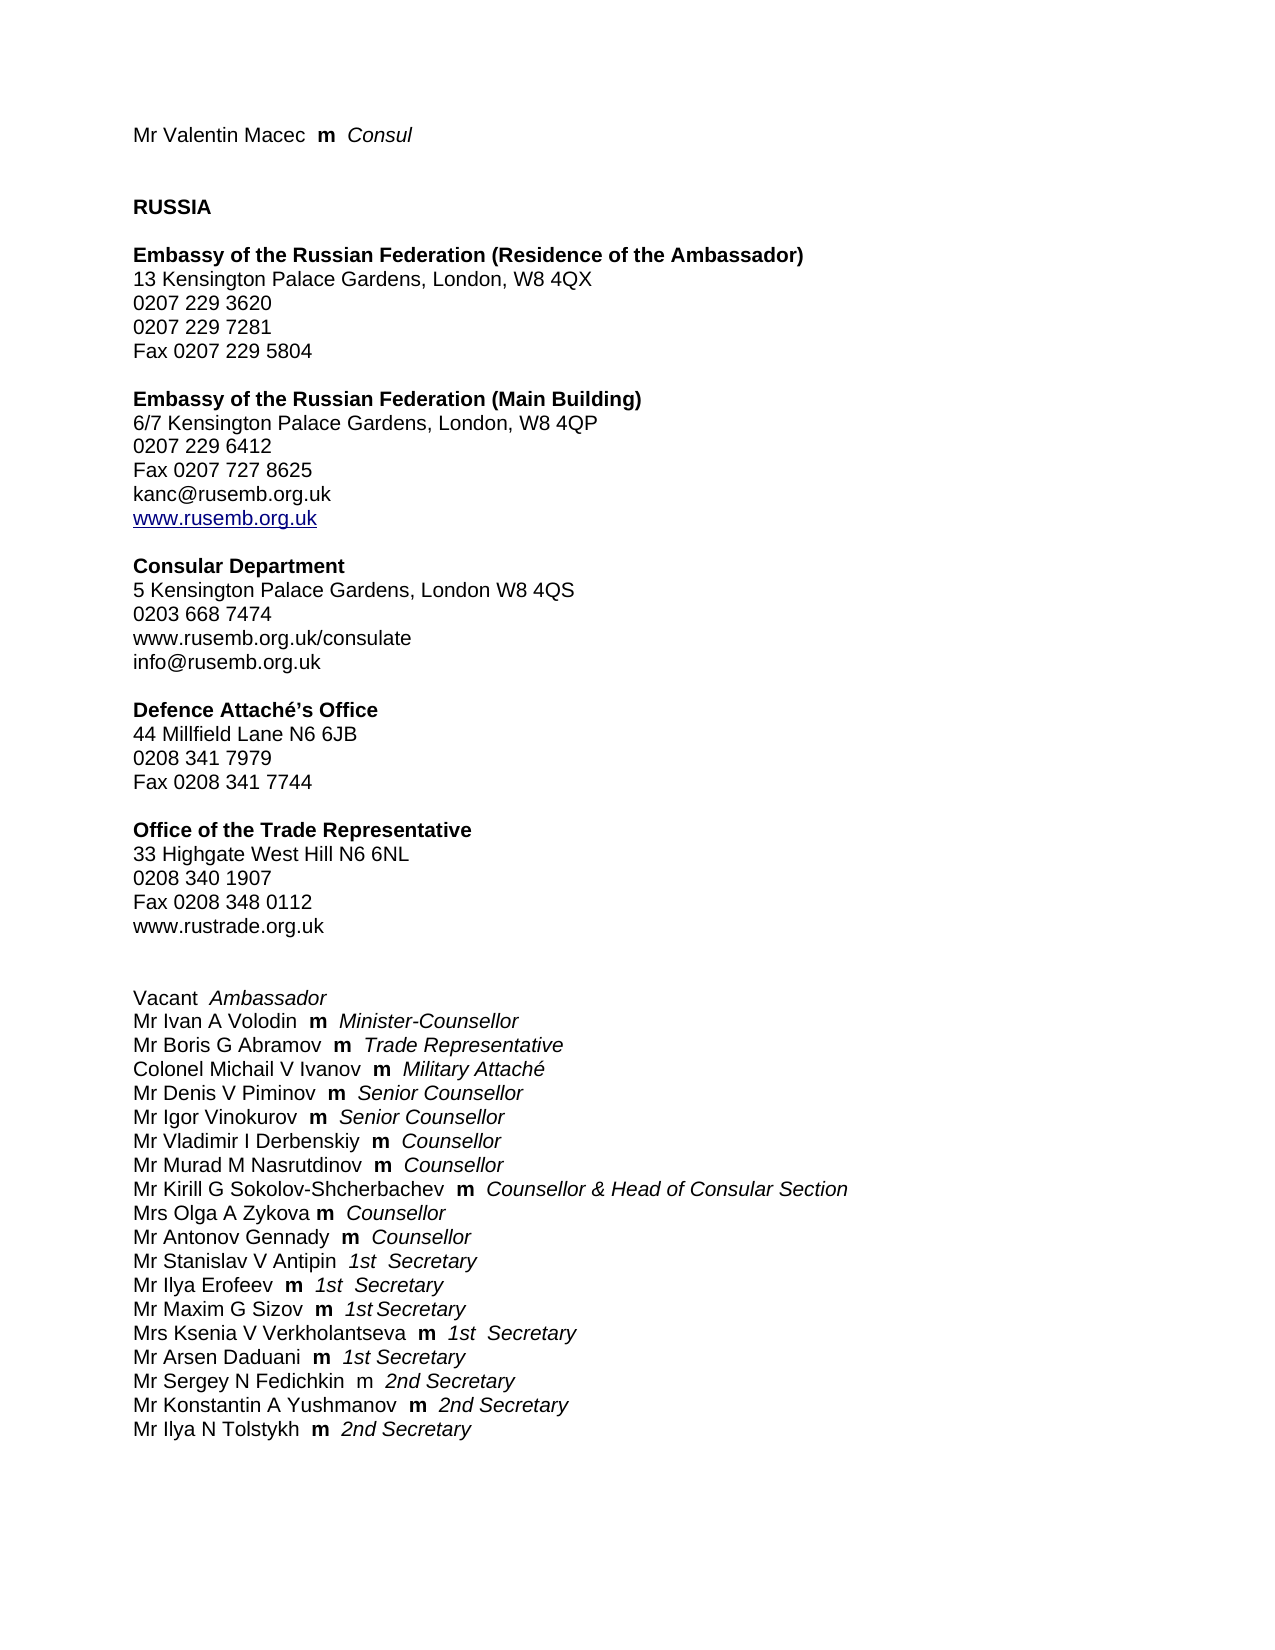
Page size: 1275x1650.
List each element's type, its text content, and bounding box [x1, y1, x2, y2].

text info@rusemb.org.uk [133, 650, 1181, 674]
text Mr Ilya Erofeev m 1st Secretary [133, 1273, 1181, 1297]
text Embassy of the Russian Federation (Main Building) [133, 386, 1181, 410]
text www.rusemb.org.uk/consulate [133, 626, 1181, 650]
text 0207 229 6412 [133, 434, 1181, 458]
text Mrs Ksenia V Verkholantseva m 1st Secretary [133, 1321, 1181, 1345]
text RUSSIA [133, 195, 1181, 219]
text Mr Boris G Abramov m Trade Representative [133, 1033, 1181, 1057]
text Mr Maxim G Sizov m 1st Secretary [133, 1297, 1181, 1321]
text Mr Kirill G Sokolov-Shcherbachev m Counsellor & Head of Consular Section [133, 1177, 1181, 1201]
text Mr Ivan A Volodin m Minister-Counsellor [133, 1009, 1181, 1033]
text Mr Antonov Gennady m Counsellor [133, 1225, 1181, 1249]
text Mr Ilya N Tolstykh m 2nd Secretary [133, 1417, 1181, 1441]
text Vacant Ambassador [133, 985, 1181, 1009]
text Mr Konstantin A Yushmanov m 2nd Secretary [133, 1393, 1181, 1417]
text 0207 229 7281 [133, 314, 1181, 338]
text Mrs Olga A Zykova m Counsellor [133, 1201, 1181, 1225]
text www.rustrade.org.uk [133, 913, 1181, 937]
text 0208 341 7979 [133, 746, 1181, 770]
text Mr Denis V Piminov m Senior Counsellor [133, 1081, 1181, 1105]
text 6/7 Kensington Palace Gardens, London, W8 4QP [133, 410, 1181, 434]
text Mr Igor Vinokurov m Senior Counsellor [133, 1105, 1181, 1129]
text 5 Kensington Palace Gardens, London W8 4QS [133, 578, 1181, 602]
text 0208 340 1907 [133, 866, 1181, 889]
text Embassy of the Russian Federation (Residence of the Ambassador) [133, 243, 1181, 267]
text Mr Arsen Daduani m 1st Secretary [133, 1345, 1181, 1369]
text Mr Vladimir I Derbenskiy m Counsellor [133, 1129, 1181, 1153]
text Fax 0207 727 8625 [133, 458, 1181, 482]
text Fax 0208 348 0112 [133, 889, 1181, 913]
text Mr Valentin Macec m Consul [133, 123, 1181, 147]
text 13 Kensington Palace Gardens, London, W8 4QX [133, 267, 1181, 291]
text www.rusemb.org.uk [133, 506, 1181, 530]
text Defence Attaché’s Office [133, 698, 1181, 722]
text Consular Department [133, 554, 1181, 578]
text Colonel Michail V Ivanov m Military Attaché [133, 1057, 1181, 1081]
text kanc@rusemb.org.uk [133, 482, 1181, 506]
text Fax 0208 341 7744 [133, 770, 1181, 794]
text 44 Millfield Lane N6 6JB [133, 722, 1181, 746]
text Mr Sergey N Fedichkin m 2nd Secretary [133, 1369, 1181, 1393]
text 33 Highgate West Hill N6 6NL [133, 842, 1181, 866]
text Mr Murad M Nasrutdinov m Counsellor [133, 1153, 1181, 1177]
text 0207 229 3620 [133, 291, 1181, 314]
text Fax 0207 229 5804 [133, 338, 1181, 362]
text Mr Stanislav V Antipin 1st Secretary [133, 1249, 1181, 1273]
text Office of the Trade Representative [133, 818, 1181, 842]
text 0203 668 7474 [133, 602, 1181, 626]
